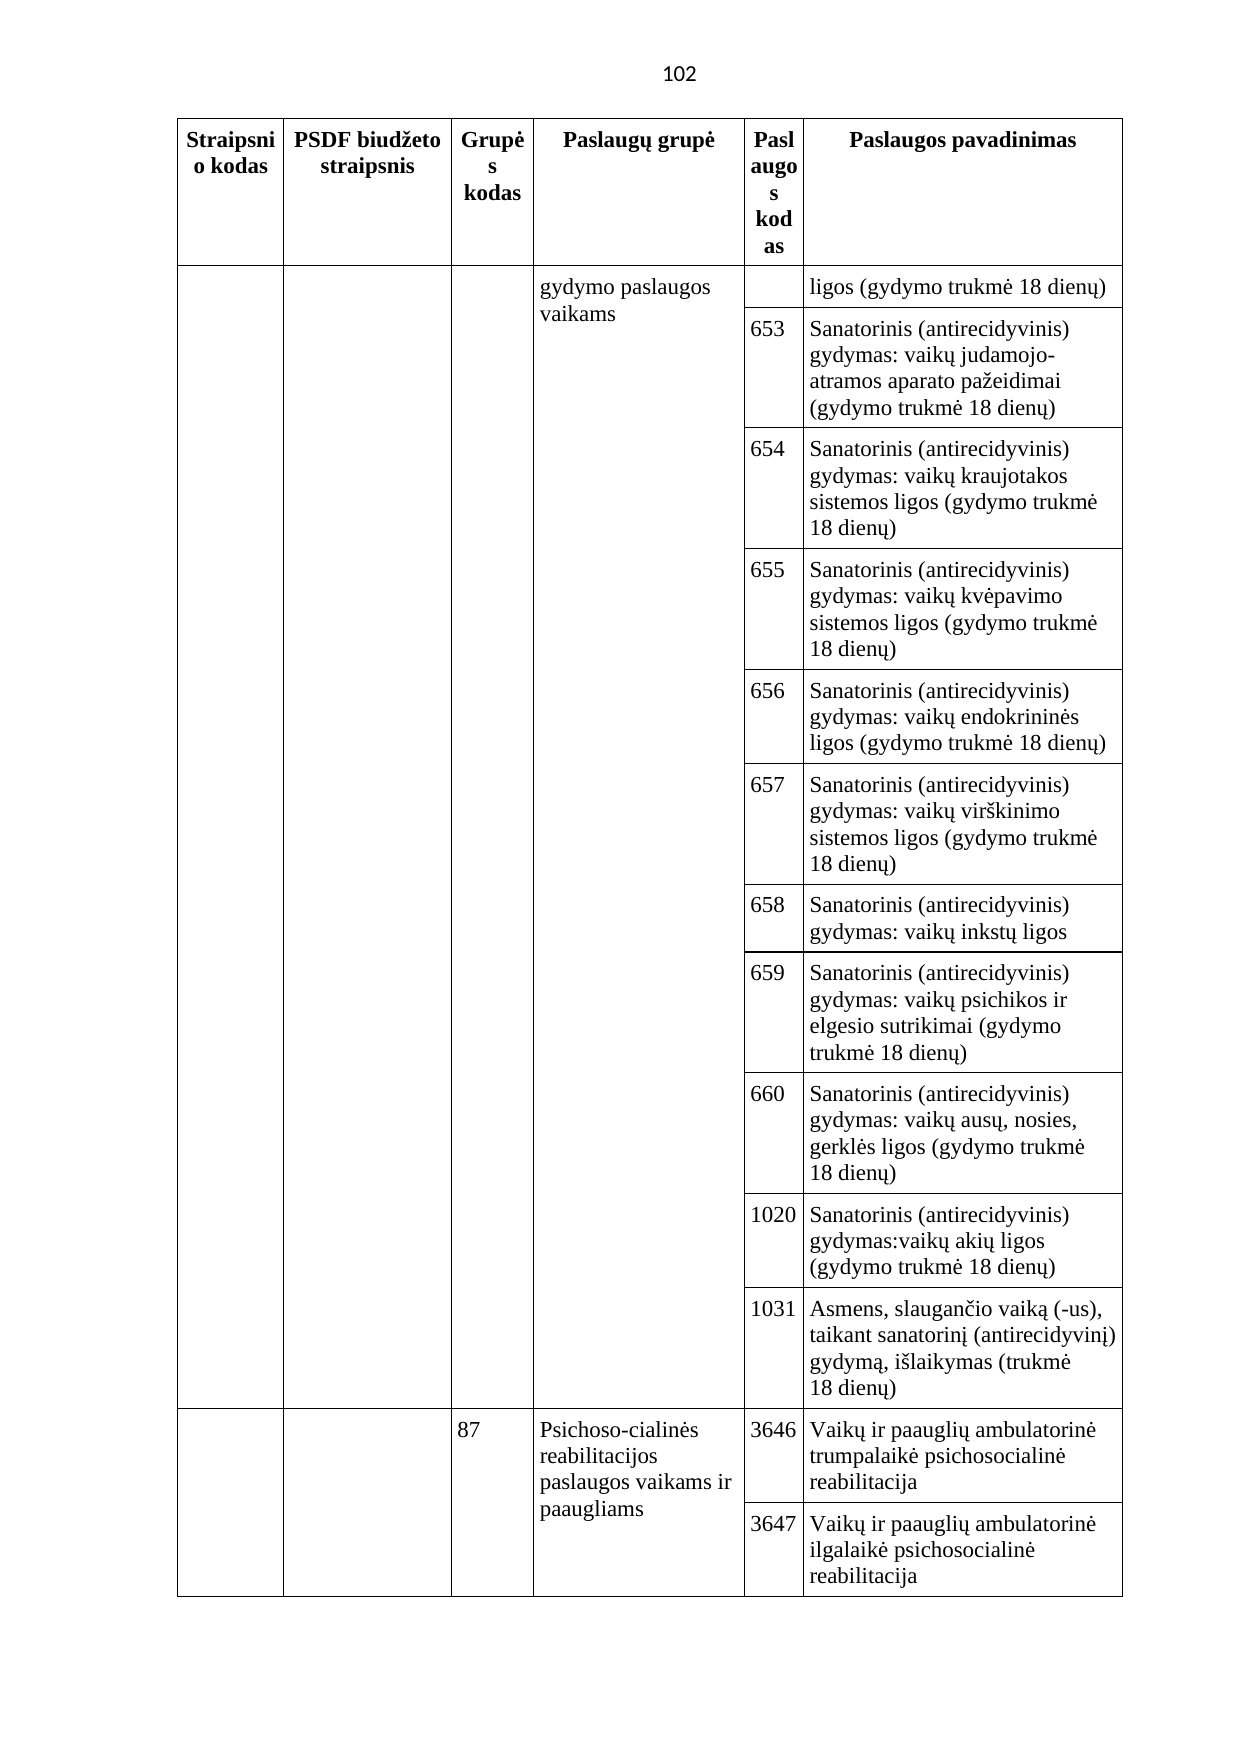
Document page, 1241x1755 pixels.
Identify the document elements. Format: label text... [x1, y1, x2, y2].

table_cell 658 [745, 885, 803, 951]
table_cell [178, 1287, 283, 1407]
table_cell Sanatorinis (antirecidyvinis) gydymas: vaikų inkstų ligos [804, 885, 1122, 951]
table_cell [534, 884, 744, 951]
table_cell 1031 [745, 1288, 803, 1407]
table_cell [178, 1409, 283, 1596]
table_header Paslaugos pavadinimas [804, 119, 1122, 265]
table_cell 654 [745, 428, 803, 548]
table_cell [284, 951, 451, 1072]
table_cell Sanatorinis (antirecidyvinis) gydymas: vaikų psichikos ir elgesio sutrikimai (gydymo trukmė 18 dienų) [804, 953, 1122, 1072]
table_cell [178, 763, 283, 883]
table_cell Vaikų ir paauglių ambulatorinė trumpalaikė psichosocialinė reabilitacija [804, 1409, 1122, 1502]
table_cell [452, 884, 533, 951]
table_cell Sanatorinis (antirecidyvinis) gydymas: vaikų virškinimo sistemos ligos (gydymo trukmė 18 dienų) [804, 764, 1122, 883]
table_cell [284, 1409, 451, 1596]
table_cell 656 [745, 670, 803, 763]
table_cell Sanatorinis (antirecidyvinis) gydymas: vaikų kraujotakos sistemos ligos (gydymo trukmė 18 dienų) [804, 428, 1122, 548]
table_cell 659 [745, 953, 803, 1072]
table_cell Asmens, slaugančio vaiką (-us), taikant sanatorinį (antirecidyvinį) gydymą, išlaikymas (trukmė 18 dienų) [804, 1288, 1122, 1407]
table_cell 3647 [745, 1503, 803, 1596]
table_cell gydymo paslaugos vaikams [534, 266, 744, 427]
table_cell [284, 266, 451, 307]
table_cell [178, 951, 283, 1072]
table_cell 660 [745, 1073, 803, 1193]
table_cell [178, 1193, 283, 1287]
table_header Grupės kodas [452, 119, 533, 265]
table_cell [534, 951, 744, 1072]
table_cell 1020 [745, 1194, 803, 1287]
table_cell [452, 548, 533, 668]
table_cell [178, 884, 283, 951]
table_cell [534, 669, 744, 763]
table_cell Vaikų ir paauglių ambulatorinė ilgalaikė psichosocialinė reabilitacija [804, 1503, 1122, 1596]
table_cell Sanatorinis (antirecidyvinis) gydymas: vaikų kvėpavimo sistemos ligos (gydymo trukmė 18 dienų) [804, 549, 1122, 668]
table_cell [178, 266, 283, 307]
table_cell 655 [745, 549, 803, 668]
table_header Straipsnio kodas [178, 119, 283, 265]
table_cell Sanatorinis (antirecidyvinis) gydymas:vaikų akių ligos (gydymo trukmė 18 dienų) [804, 1194, 1122, 1287]
table_cell [745, 266, 803, 307]
table_cell 87 [452, 1409, 533, 1596]
table_cell [178, 1072, 283, 1193]
table_cell [452, 669, 533, 763]
table_cell [178, 669, 283, 763]
table_cell [534, 1287, 744, 1407]
table_header PSDF biudžeto straipsnis [284, 119, 451, 265]
table_cell [452, 307, 533, 427]
table_cell [284, 307, 451, 427]
table_cell [178, 427, 283, 548]
table_cell [452, 1072, 533, 1193]
table_cell [534, 548, 744, 668]
table_cell [452, 1287, 533, 1407]
table_cell [452, 763, 533, 883]
table_cell [284, 548, 451, 668]
table_cell Sanatorinis (antirecidyvinis) gydymas: vaikų endokrininės ligos (gydymo trukmė 18 dienų) [804, 670, 1122, 763]
table_cell [284, 1287, 451, 1407]
table_cell [452, 427, 533, 548]
table_header Paslaugų grupė [534, 119, 744, 265]
table_cell [178, 548, 283, 668]
table_cell [284, 763, 451, 883]
table_cell [284, 1193, 451, 1287]
table_cell [534, 1072, 744, 1193]
table_cell ligos (gydymo trukmė 18 dienų) [804, 266, 1122, 307]
table_cell [284, 884, 451, 951]
table_cell [452, 1193, 533, 1287]
table_cell [534, 763, 744, 883]
table_cell [284, 427, 451, 548]
table_cell 657 [745, 764, 803, 883]
table_cell [534, 427, 744, 548]
table_cell [452, 266, 533, 307]
table_cell 653 [745, 308, 803, 427]
table_cell Sanatorinis (antirecidyvinis) gydymas: vaikų ausų, nosies, gerklės ligos (gydymo trukmė 18 dienų) [804, 1073, 1122, 1193]
table_header Paslaugos kodas [745, 119, 803, 265]
table_cell [452, 951, 533, 1072]
table_cell Sanatorinis (antirecidyvinis) gydymas: vaikų judamojo-atramos aparato pažeidimai (gydymo trukmė 18 dienų) [804, 308, 1122, 427]
table_cell Psichoso-cialinės reabilitacijos paslaugos vaikams ir paaugliams [534, 1409, 744, 1596]
table_cell [178, 307, 283, 427]
table_cell [284, 669, 451, 763]
table_cell [534, 1193, 744, 1287]
table_cell [284, 1072, 451, 1193]
table_cell 3646 [745, 1409, 803, 1502]
